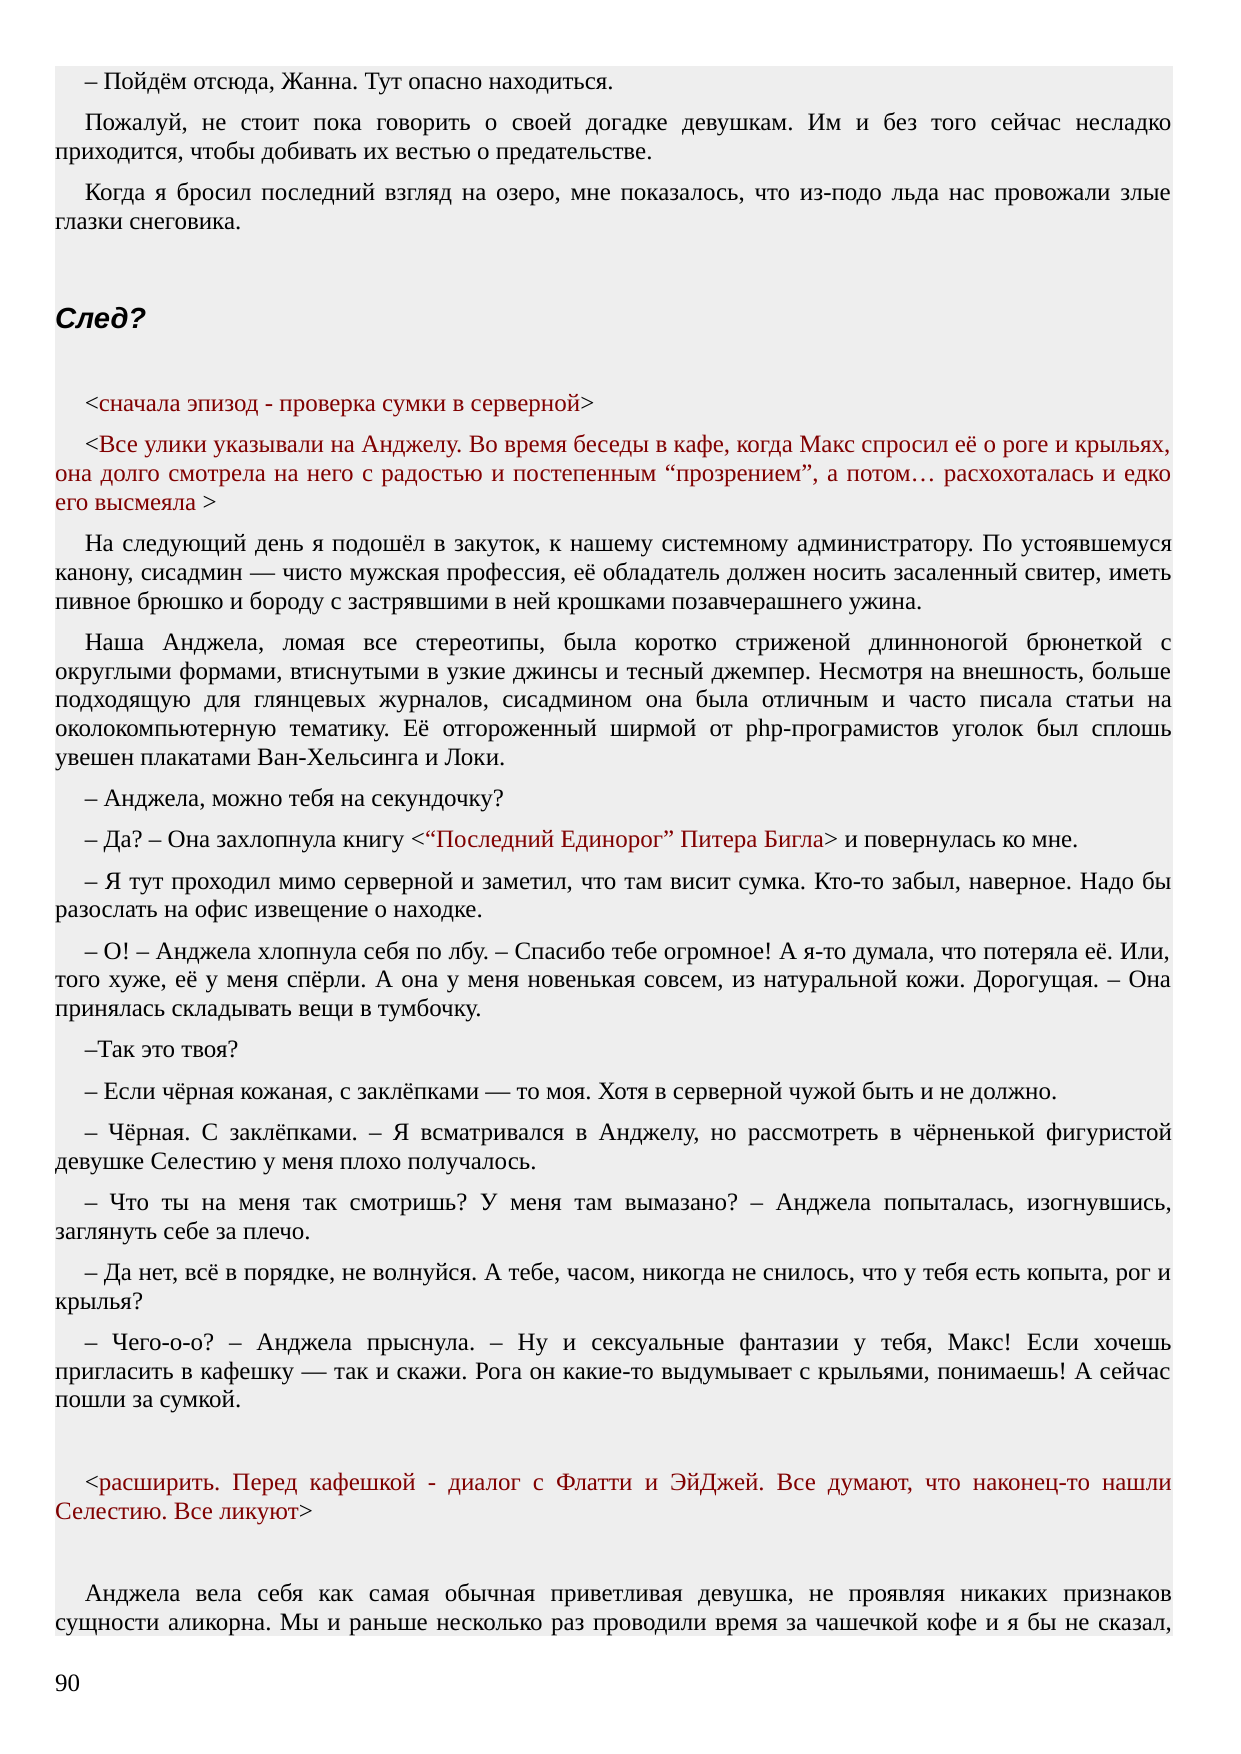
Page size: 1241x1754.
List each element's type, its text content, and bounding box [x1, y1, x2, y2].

text Наша Анджела, ломая все стереотипы, была коротко стриженой длинноногой брюнеткой с округлыми формами, втиснутыми в узкие джинсы и тесный джемпер. Несмотря на внешность, больше подходящую для глянцевых журналов, сисадмином она была отличным и часто писала статьи на околокомпьютерную тематику. Её отгороженный ширмой от php-програмистов уголок был сплошь увешен плакатами Ван-Хельсинга и Локи. [55, 627, 1173, 771]
text <расширить. Перед кафешкой - диалог с Флатти и ЭйДжей. Все думают, что наконец-то нашли Селестию. Все ликуют> [55, 1467, 1173, 1524]
text На следующий день я подошёл в закуток, к нашему системному администратору. По устоявшемуся канону, сисадмин — чисто мужская профессия, её обладатель должен носить засаленный свитер, иметь пивное брюшко и бороду с застрявшими в ней крошками позавчерашнего ужина. [55, 528, 1173, 614]
subtitle След? [55, 301, 1173, 334]
text – Да? – Она захлопнула книгу <“Последний Единорог” Питера Бигла> и повернулась ко мне. [55, 824, 1173, 853]
text – О! – Анджела хлопнула себя по лбу. – Спасибо тебе огромное! А я-то думала, что потеряла её. Или, того хуже, её у меня спёрли. А она у меня новенькая совсем, из натуральной кожи. Дорогущая. – Она принялась складывать вещи в тумбочку. [55, 936, 1173, 1022]
text – Если чёрная кожаная, с заклёпками — то моя. Хотя в серверной чужой быть и не должно. [55, 1076, 1173, 1104]
text Когда я бросил последний взгляд на озеро, мне показалось, что из-подо льда нас провожали злые глазки снеговика. [55, 177, 1173, 235]
text – Что ты на меня так смотришь? У меня там вымазано? – Анджела попыталась, изогнувшись, заглянуть себе за плечо. [55, 1187, 1173, 1244]
text Пожалуй, не стоит пока говорить о своей догадке девушкам. Им и без того сейчас несладко приходится, чтобы добивать их вестью о предательстве. [55, 107, 1173, 165]
text –Так это твоя? [55, 1034, 1173, 1063]
text – Анджела, можно тебя на секундочку? [55, 783, 1173, 812]
text – Пойдём отсюда, Жанна. Тут опасно находиться. [55, 66, 1173, 95]
text – Я тут проходил мимо серверной и заметил, что там висит сумка. Кто-то забыл, наверное. Надо бы разослать на офис извещение о находке. [55, 866, 1173, 923]
text – Чего-о-о? – Анджела прыснула. – Ну и сексуальные фантазии у тебя, Макс! Если хочешь пригласить в кафешку — так и скажи. Рога он какие-то выдумывает с крыльями, понимаешь! А сейчас пошли за сумкой. [55, 1327, 1173, 1413]
text <сначала эпизод - проверка сумки в серверной> [55, 388, 1173, 417]
text – Чёрная. С заклёпками. – Я всматривался в Анджелу, но рассмотреть в чёрненькой фигуристой девушке Селестию у меня плохо получалось. [55, 1117, 1173, 1174]
text Анджела вела себя как самая обычная приветливая девушка, не проявляя никаких признаков сущности аликорна. Мы и раньше несколько раз проводили время за чашечкой кофе и я бы не сказал, [55, 1578, 1173, 1636]
text <Все улики указывали на Анджелу. Во время беседы в кафе, когда Макс спросил её о роге и крыльях, она долго смотрела на него с радостью и постепенным “прозрением”, а потом… расхохоталась и едко его высмеяла > [55, 429, 1173, 516]
text – Да нет, всё в порядке, не волнуйся. А тебе, часом, никогда не снилось, что у тебя есть копыта, рог и крылья? [55, 1257, 1173, 1314]
